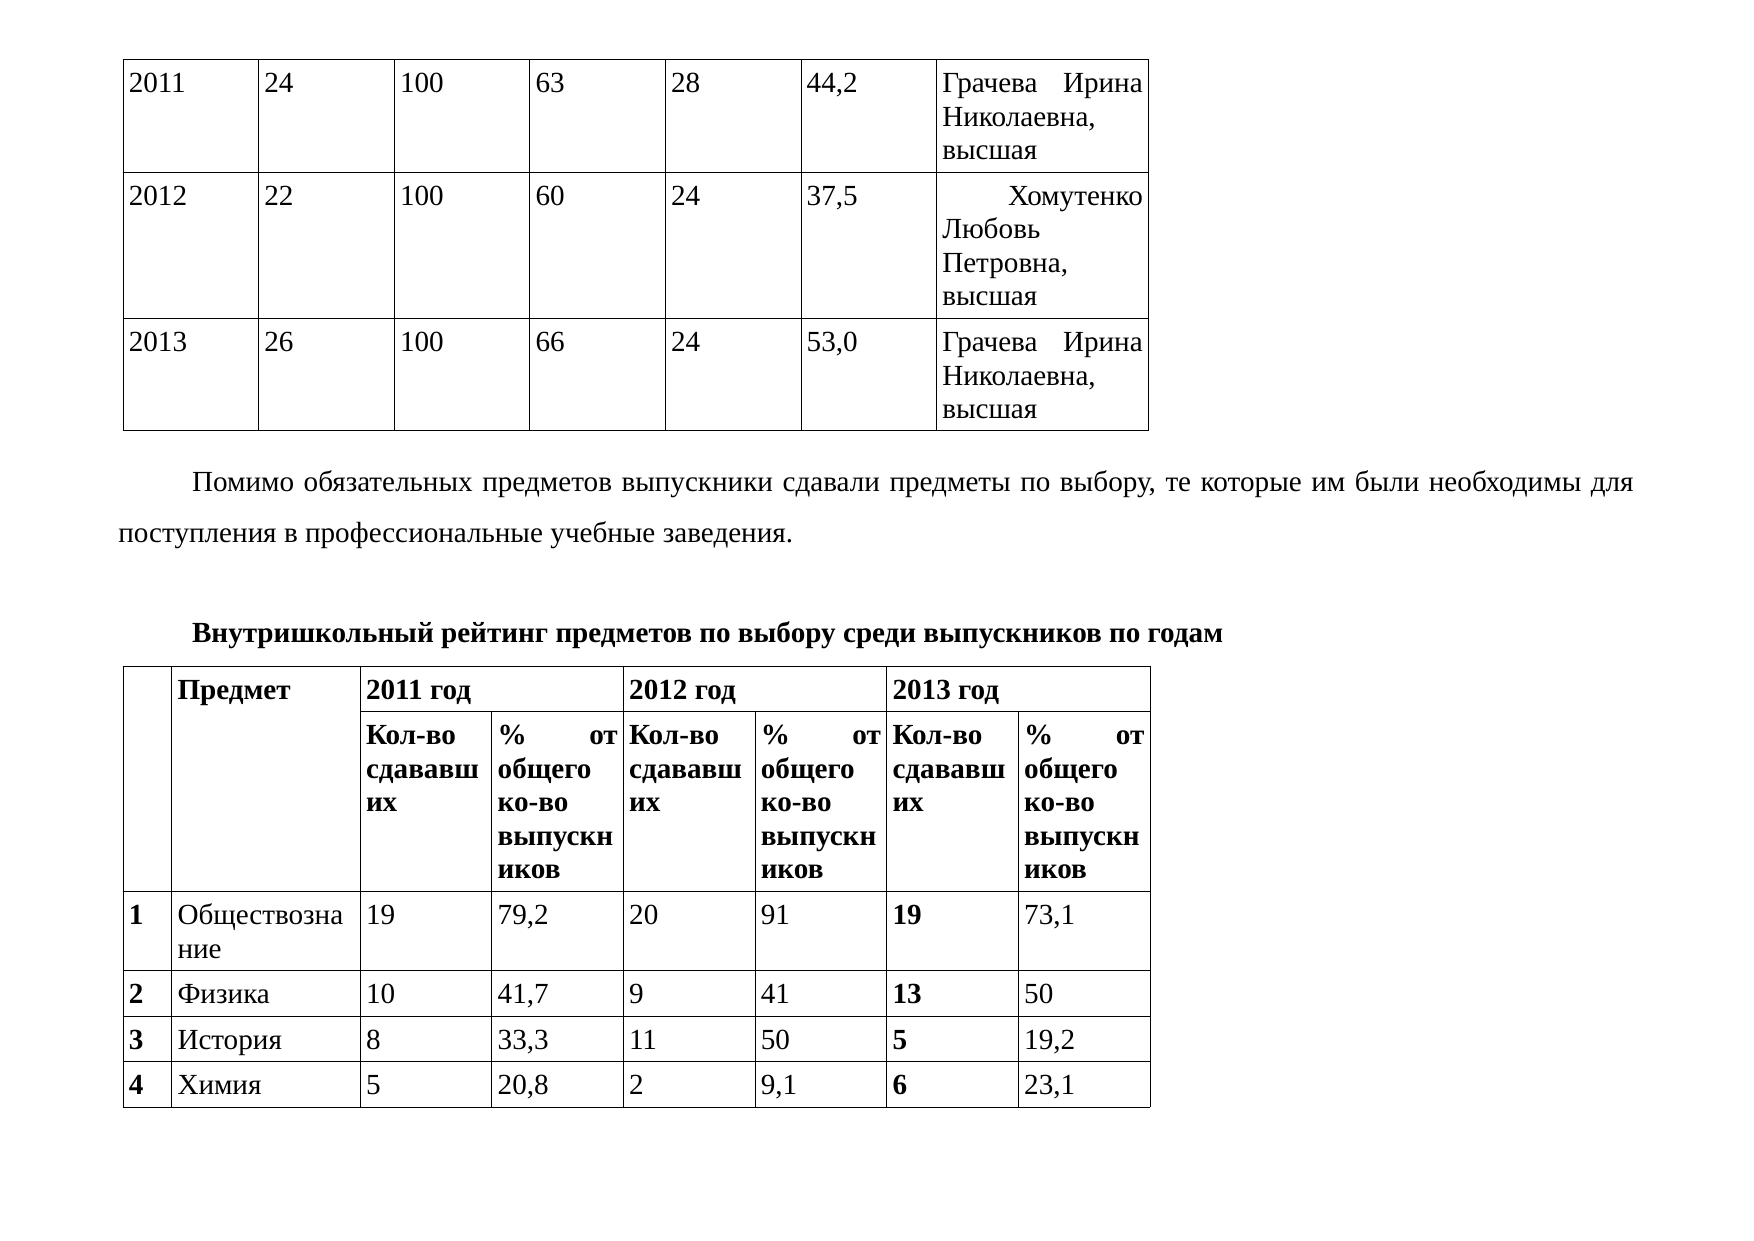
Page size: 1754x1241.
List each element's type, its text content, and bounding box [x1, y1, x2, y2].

table_cell Грачева Ирина Николаевна, высшая [937, 319, 1148, 430]
table_cell 9,1 [756, 1062, 886, 1107]
table_cell 44,2 [802, 60, 936, 172]
text Помимо обязательных предметов выпускники сдавали предметы по выбору, те которые им были необходимы для поступления в профессиональные учебные заведения. [118, 464, 1636, 548]
table_cell 79,2 [492, 892, 623, 970]
table_cell 63 [530, 60, 665, 172]
table_cell Химия [172, 1062, 360, 1107]
table_cell 5 [361, 1062, 491, 1107]
table_cell Обществознание [172, 892, 360, 970]
table_cell 2 [624, 1062, 755, 1107]
table_header [124, 667, 171, 891]
table_cell 100 [395, 60, 529, 172]
table_cell 24 [666, 319, 801, 430]
table_cell 24 [666, 173, 801, 318]
table_cell 5 [887, 1017, 1018, 1061]
table_cell 50 [756, 1017, 886, 1061]
table_cell 26 [259, 319, 394, 430]
table_cell 6 [887, 1062, 1018, 1107]
table_cell 2013 [124, 319, 258, 430]
table_cell Хомутенко Любовь Петровна, высшая [937, 173, 1148, 318]
table_cell 19 [361, 892, 491, 970]
table_cell 23,1 [1019, 1062, 1150, 1107]
table_cell Кол-во сдававших [361, 712, 491, 891]
table_cell 24 [259, 60, 394, 172]
table_cell 41 [756, 971, 886, 1016]
table_cell 1 [124, 892, 171, 970]
table_cell 91 [756, 892, 886, 970]
table_cell 100 [395, 319, 529, 430]
table_cell 37,5 [802, 173, 936, 318]
table_cell 28 [666, 60, 801, 172]
table_cell 73,1 [1019, 892, 1150, 970]
table_cell 2 [124, 971, 171, 1016]
table_cell Физика [172, 971, 360, 1016]
table_cell 2012 [124, 173, 258, 318]
table_cell 4 [124, 1062, 171, 1107]
table_cell 53,0 [802, 319, 936, 430]
table_header Предмет [172, 667, 360, 891]
table_cell 20,8 [492, 1062, 623, 1107]
table_cell % от общего ко-во выпускников [1019, 712, 1150, 891]
table_cell % от общего ко-во выпускников [492, 712, 623, 891]
table_cell 8 [361, 1017, 491, 1061]
table_cell 20 [624, 892, 755, 970]
table_cell 19 [887, 892, 1018, 970]
table_cell 50 [1019, 971, 1150, 1016]
table_cell % от общего ко-во выпускников [756, 712, 886, 891]
table_cell 60 [530, 173, 665, 318]
table_cell 100 [395, 173, 529, 318]
table_header 2011 год [361, 667, 623, 711]
table_header 2012 год [624, 667, 886, 711]
table_cell 2011 [124, 60, 258, 172]
table_cell История [172, 1017, 360, 1061]
table_cell 19,2 [1019, 1017, 1150, 1061]
table_cell 22 [259, 173, 394, 318]
table_cell 11 [624, 1017, 755, 1061]
table_cell 9 [624, 971, 755, 1016]
table_cell Кол-во сдававших [887, 712, 1018, 891]
table_cell 10 [361, 971, 491, 1016]
table_cell Кол-во сдававших [624, 712, 755, 891]
text Внутришкольный рейтинг предметов по выбору среди выпускников по годам [118, 615, 1636, 649]
table_cell 33,3 [492, 1017, 623, 1061]
table_cell 3 [124, 1017, 171, 1061]
table_cell 66 [530, 319, 665, 430]
table_cell 13 [887, 971, 1018, 1016]
table_cell Грачева Ирина Николаевна, высшая [937, 60, 1148, 172]
table_cell 41,7 [492, 971, 623, 1016]
table_header 2013 год [887, 667, 1150, 711]
